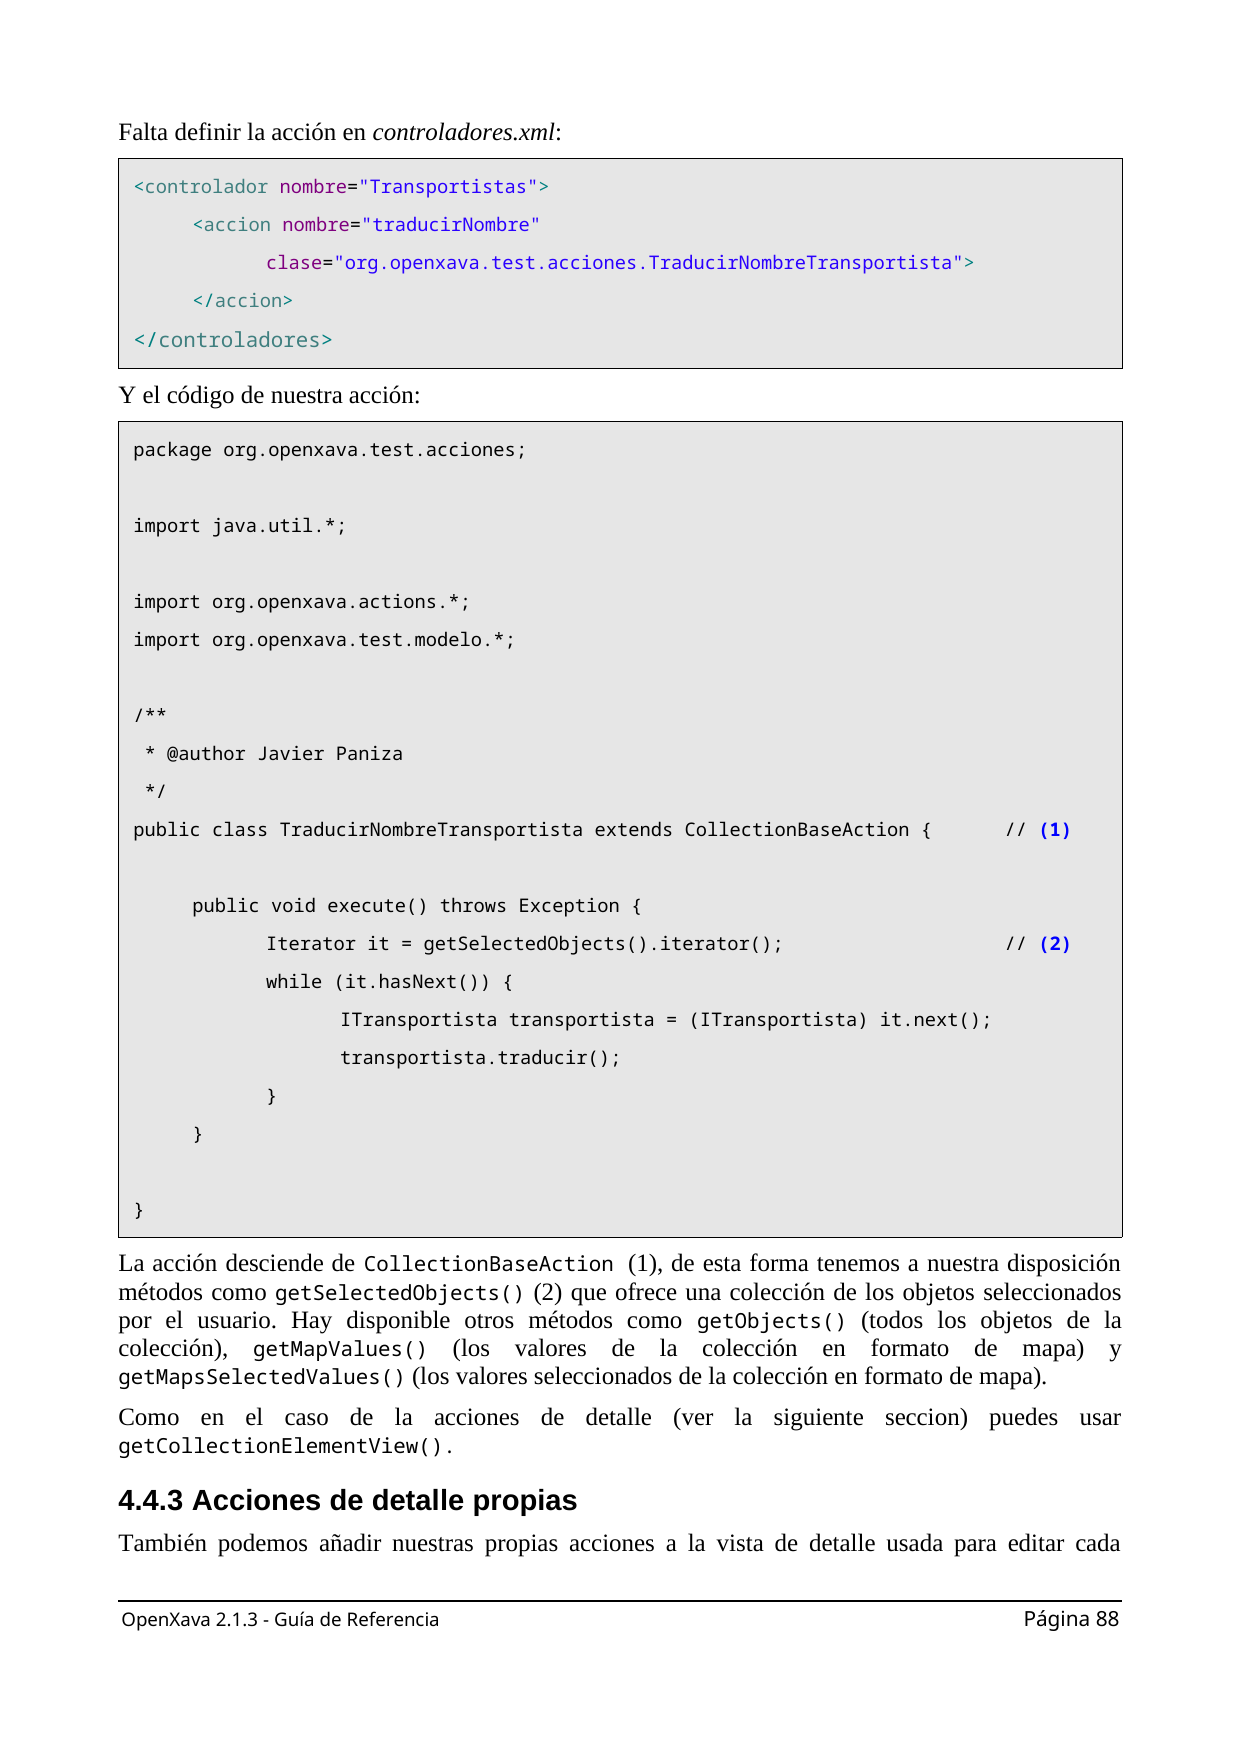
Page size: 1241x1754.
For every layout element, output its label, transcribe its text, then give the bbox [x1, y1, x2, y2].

text } [119, 1067, 1122, 1106]
text package org.openxava.test.acciones; [119, 422, 1122, 459]
text } [119, 1106, 1122, 1143]
text Iterator it = getSelectedObjects().iterator(); // (2) [119, 915, 1122, 953]
text </controladores> [119, 310, 1122, 368]
text /** [119, 687, 1122, 725]
text transportista.traducir(); [119, 1029, 1122, 1067]
text import org.openxava.actions.*; [119, 573, 1122, 611]
text Como en el caso de la acciones de detalle (ver la siguiente seccion) puedes usar getCollectionElementView(). [118, 1403, 1122, 1459]
text La acción desciende de CollectionBaseAction (1), de esta forma tenemos a nuestra disposición métodos como getSelectedObjects() (2) que ofrece una colección de los objetos seleccionados por el usuario. Hay disponible otros métodos como getObjects() (todos los objetos de la colección), getMapValues() (los valores de la colección en formato de mapa) y getMapsSelectedValues() (los valores seleccionados de la colección en formato de mapa). [118, 1249, 1122, 1391]
text <controlador nombre="Transportistas"> [119, 159, 1122, 196]
text import java.util.*; [119, 497, 1122, 535]
text import org.openxava.test.modelo.*; [119, 611, 1122, 649]
text public class TraducirNombreTransportista extends CollectionBaseAction { // (1) [119, 801, 1122, 839]
text ITransportista transportista = (ITransportista) it.next(); [119, 991, 1122, 1029]
text </accion> [119, 272, 1122, 310]
text } [119, 1182, 1122, 1237]
text * @author Javier Paniza [119, 725, 1122, 763]
text while (it.hasNext()) { [119, 953, 1122, 991]
text Y el código de nuestra acción: [118, 381, 1122, 409]
text <accion nombre="traducirNombre" [119, 196, 1122, 234]
text public void execute() throws Exception { [119, 877, 1122, 915]
text También podemos añadir nuestras propias acciones a la vista de detalle usada para editar cada [118, 1529, 1122, 1557]
text */ [119, 763, 1122, 801]
text clase="org.openxava.test.acciones.TraducirNombreTransportista"> [119, 234, 1122, 272]
text Falta definir la acción en controladores.xml: [118, 118, 1122, 146]
subtitle Acciones de detalle propias [118, 1484, 1122, 1517]
